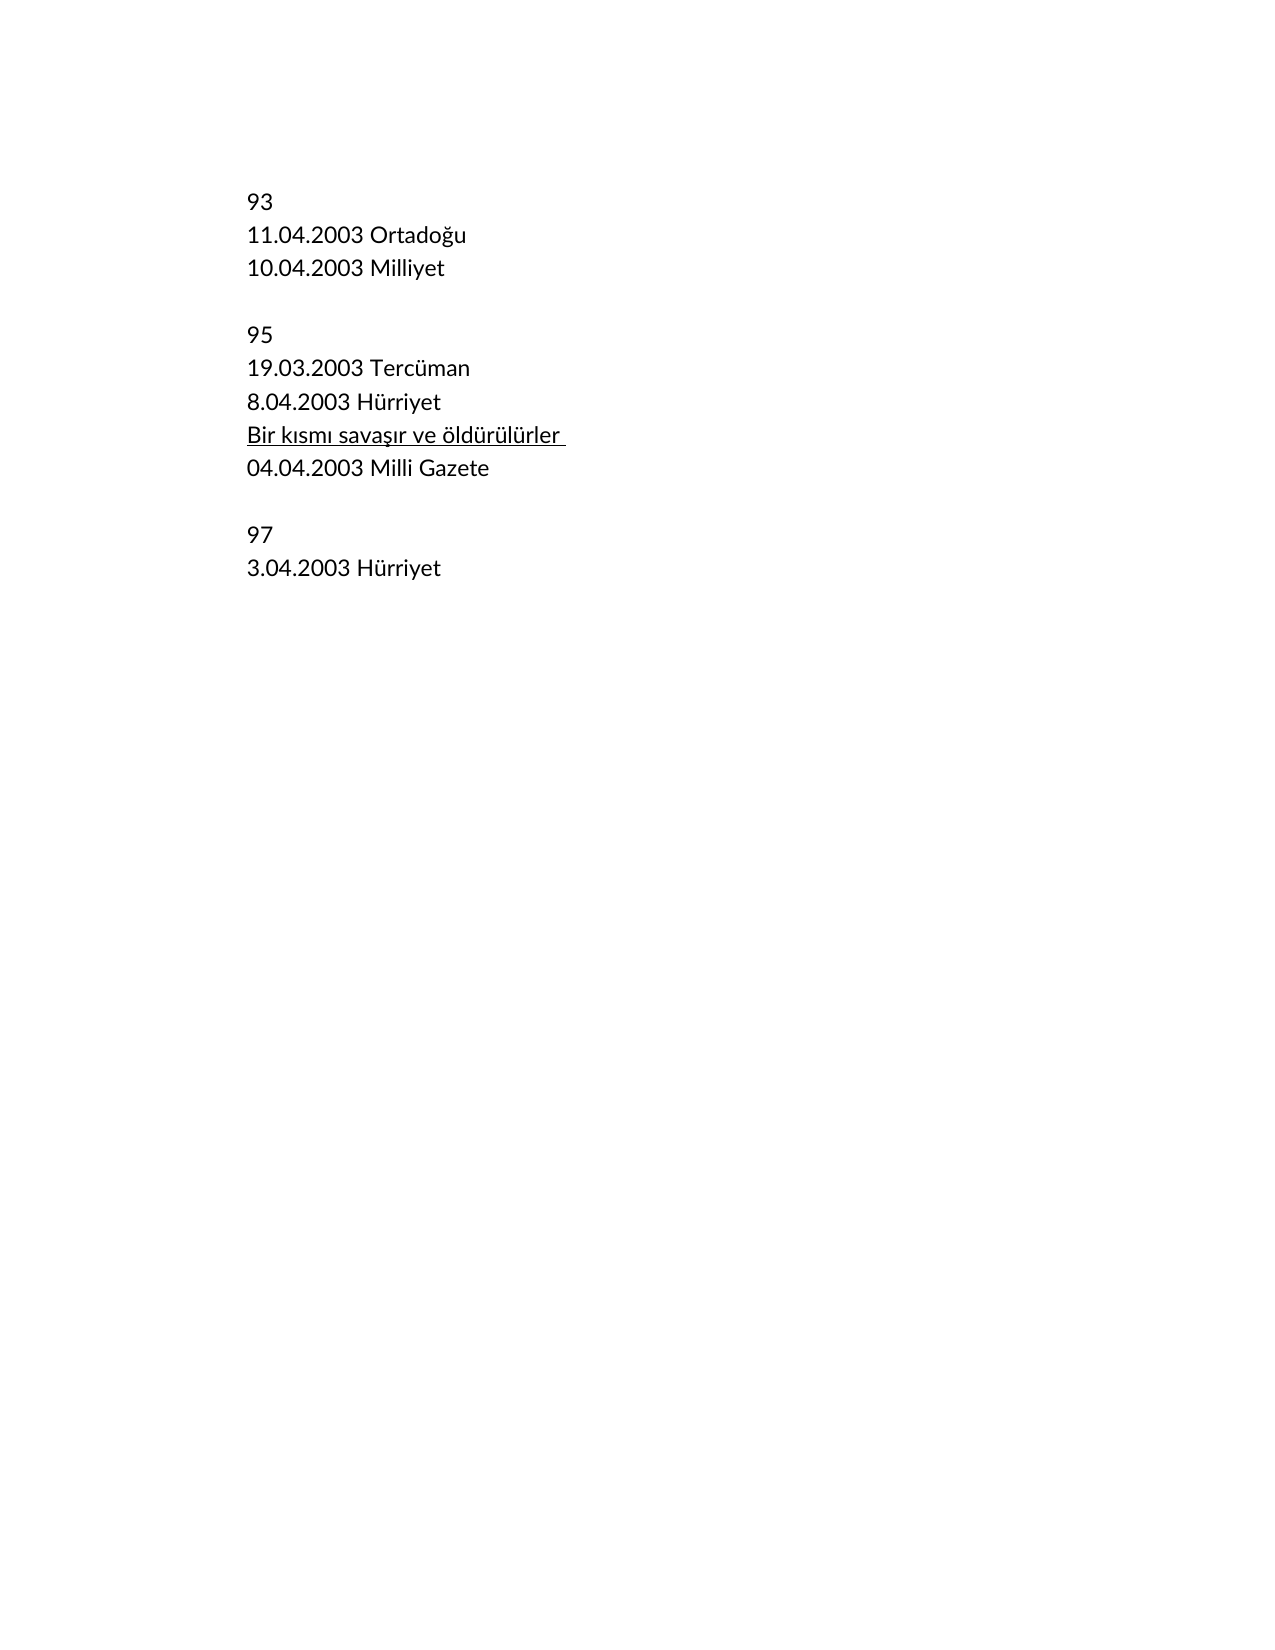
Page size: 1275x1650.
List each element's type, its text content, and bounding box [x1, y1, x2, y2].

text Bir kısmı savaşır ve öldürülürler [187, 417, 1070, 450]
text 10.04.2003 Milliyet [187, 250, 1070, 283]
text 97 [187, 517, 1070, 550]
text 95 [187, 317, 1070, 350]
text 3.04.2003 Hürriyet [187, 550, 1070, 583]
text 19.03.2003 Tercüman [187, 350, 1070, 383]
text 8.04.2003 Hürriyet [187, 383, 1070, 417]
text 11.04.2003 Ortadoğu [187, 217, 1070, 250]
text 04.04.2003 Milli Gazete [187, 450, 1070, 483]
text 93 [187, 183, 1070, 217]
